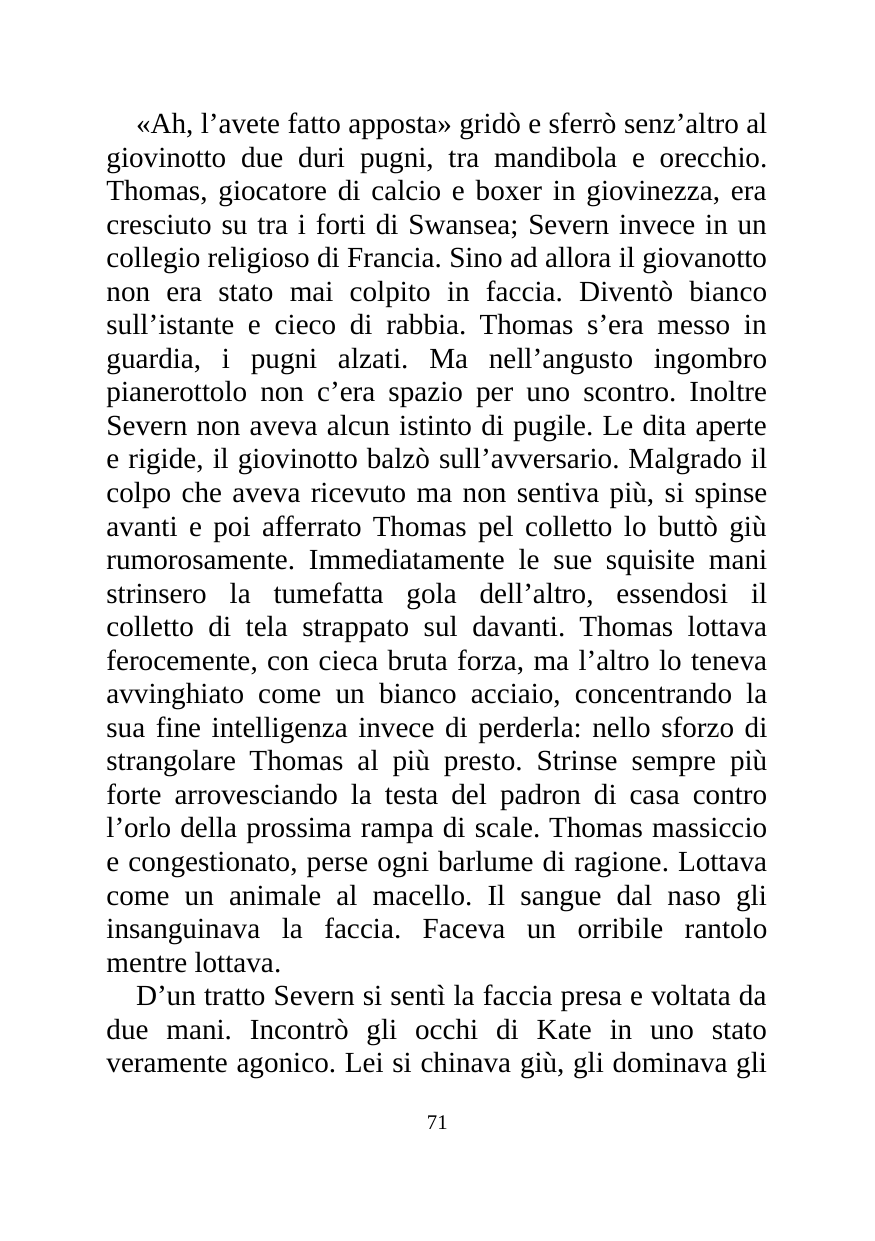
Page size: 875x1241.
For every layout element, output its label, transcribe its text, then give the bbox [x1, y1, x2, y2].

text D’un tratto Severn si sentì la faccia presa e voltata da due mani. Incontrò gli occhi di Kate in uno stato veramente agonico. Lei si chinava giù, gli dominava gli [106, 978, 768, 1079]
text «Ah, l’avete fatto apposta» gridò e sferrò senz’altro al giovinotto due duri pugni, tra mandibola e orecchio. Thomas, giocatore di calcio e boxer in giovinezza, era cresciuto su tra i forti di Swansea; Severn invece in un collegio religioso di Francia. Sino ad allora il giovanotto non era stato mai colpito in faccia. Diventò bianco sull’istante e cieco di rabbia. Thomas s’era messo in guardia, i pugni alzati. Ma nell’angusto ingombro pianerottolo non c’era spazio per uno scontro. Inoltre Severn non aveva alcun istinto di pugile. Le dita aperte e rigide, il giovinotto balzò sull’avversario. Malgrado il colpo che aveva ricevuto ma non sentiva più, si spinse avanti e poi afferrato Thomas pel colletto lo buttò giù rumorosamente. Immediatamente le sue squisite mani strinsero la tumefatta gola dell’altro, essendosi il colletto di tela strappato sul davanti. Thomas lottava ferocemente, con cieca bruta forza, ma l’altro lo teneva avvinghiato come un bianco acciaio, concentrando la sua fine intelligenza invece di perderla: nello sforzo di strangolare Thomas al più presto. Strinse sempre più forte arrovesciando la testa del padron di casa contro l’orlo della prossima rampa di scale. Thomas massiccio e congestionato, perse ogni barlume di ragione. Lottava come un animale al macello. Il sangue dal naso gli insanguinava la faccia. Faceva un orribile rantolo mentre lottava. [106, 106, 768, 978]
